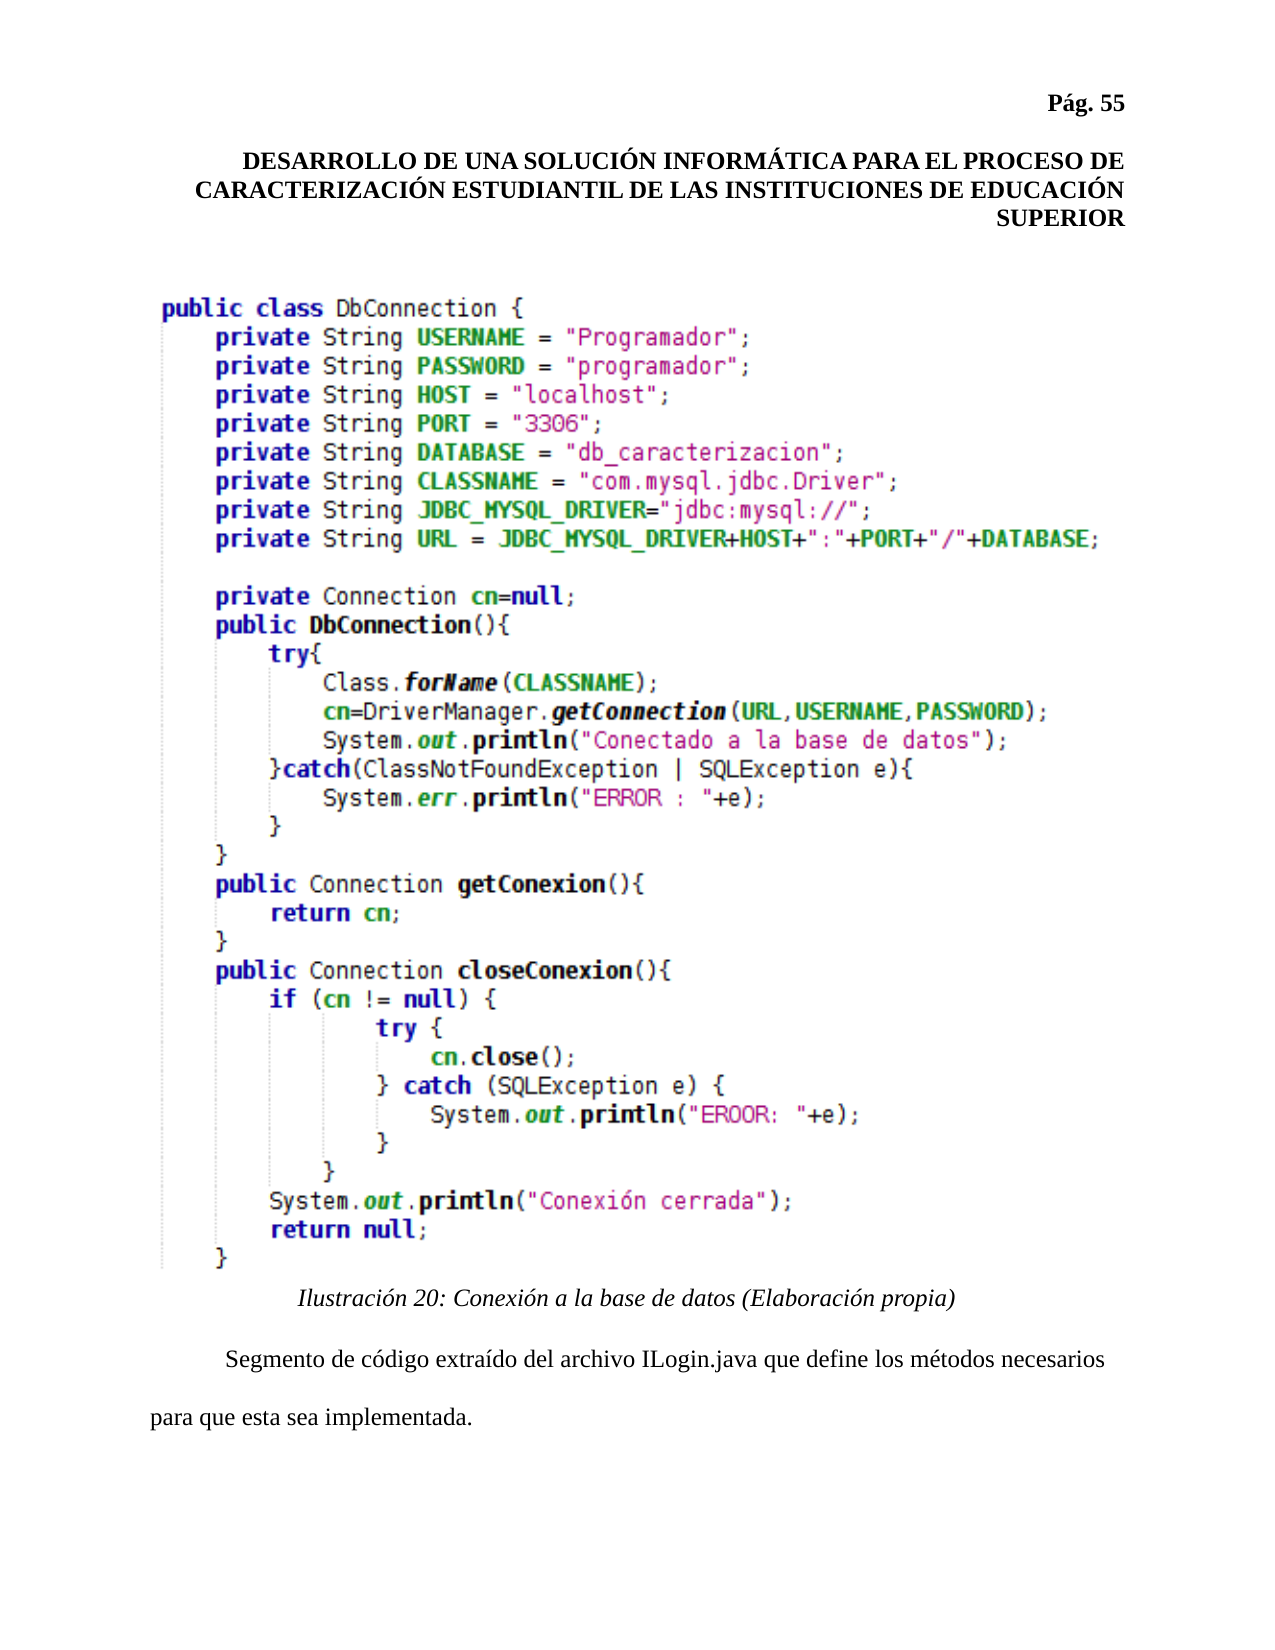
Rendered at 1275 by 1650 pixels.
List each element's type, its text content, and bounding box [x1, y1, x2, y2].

picture [150, 294, 1105, 1271]
text Ilustración 20: Conexión a la base de datos (Elaboración propia) [150, 1283, 1105, 1311]
text Segmento de código extraído del archivo ILogin.java que define los métodos necesarios para que esta sea implementada. [150, 1344, 1125, 1431]
